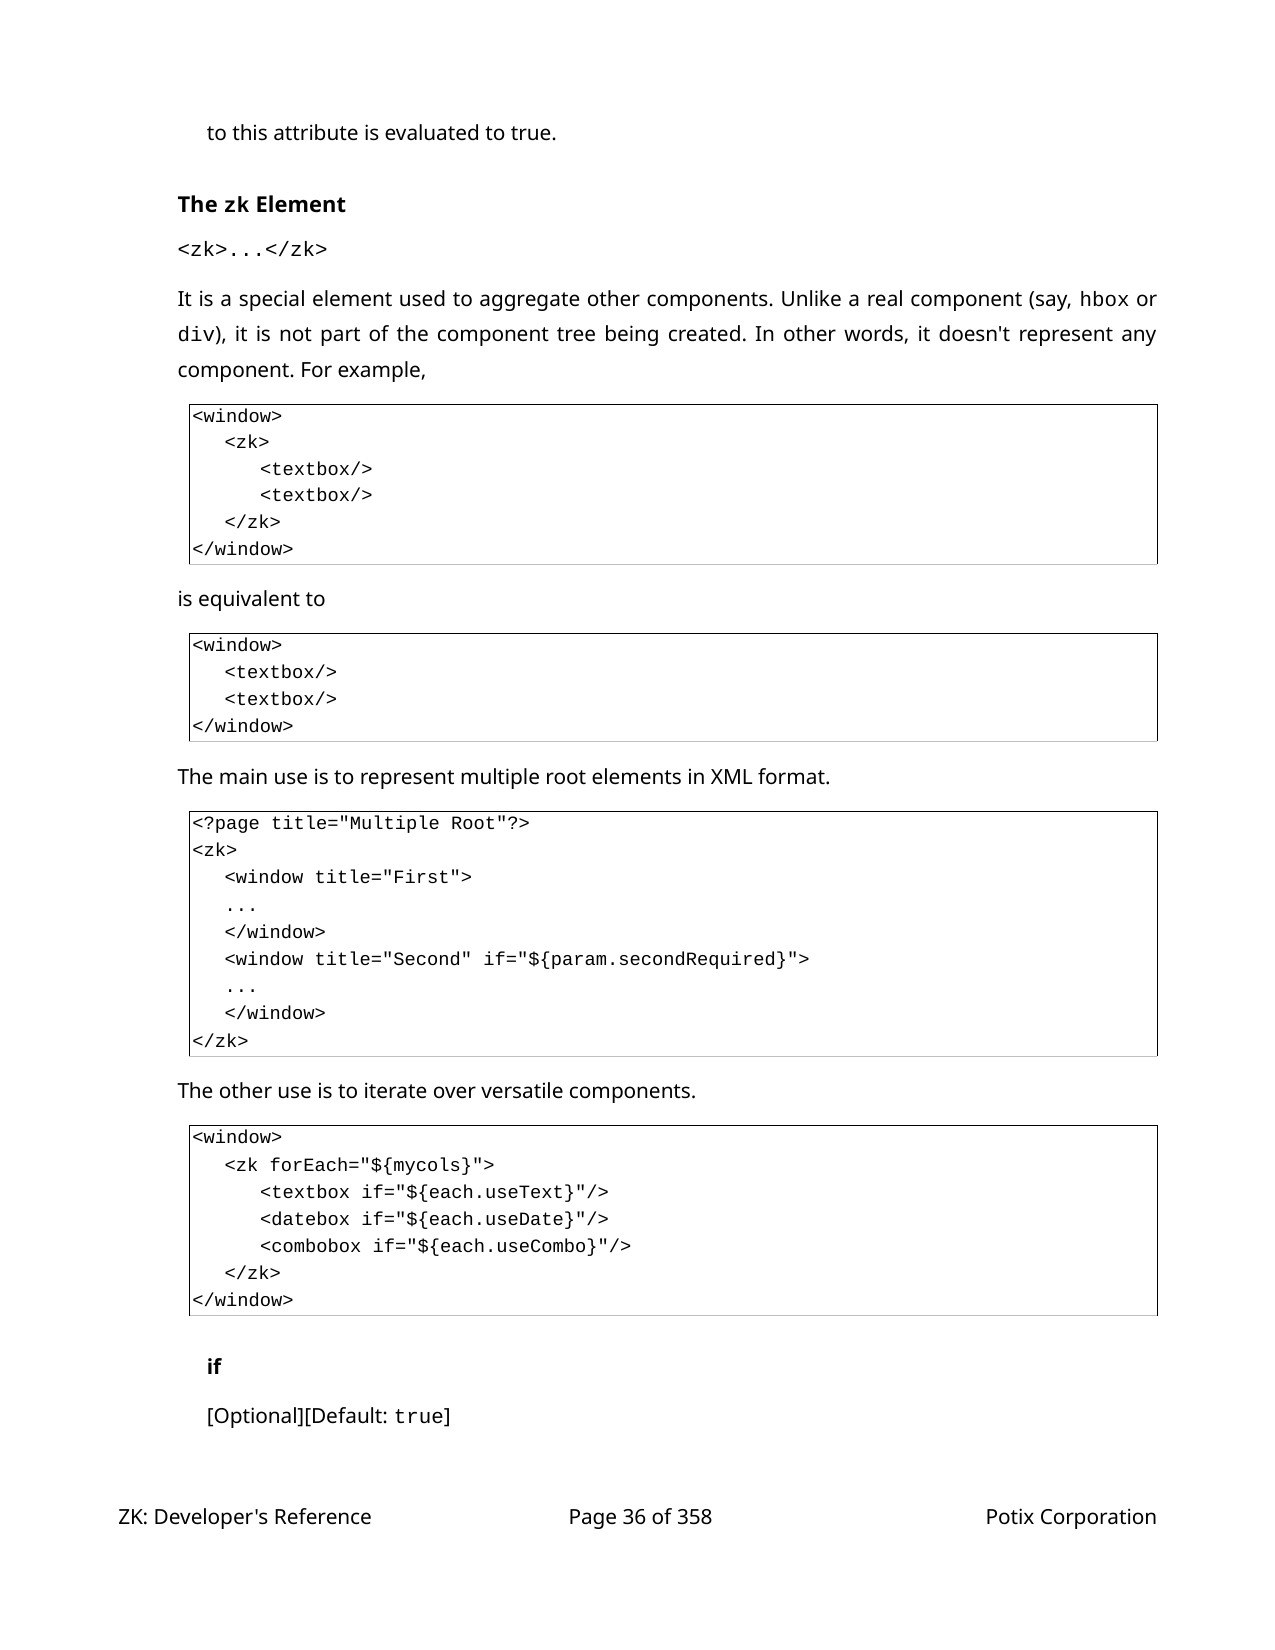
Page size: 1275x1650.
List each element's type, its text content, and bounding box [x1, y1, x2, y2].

text The other use is to iterate over versatile components. [177, 1076, 1157, 1104]
text The main use is to represent multiple root elements in XML format. [177, 762, 1157, 790]
subtitle The zk Element [177, 189, 1157, 219]
text </window> [190, 714, 1157, 741]
text <?page title="Multiple Root"?> [190, 812, 1157, 835]
text to this attribute is evaluated to true. [207, 118, 1157, 146]
text is equivalent to [177, 584, 1157, 613]
text <window> [190, 634, 1157, 657]
text <textbox/> <textbox/> [190, 660, 1157, 711]
text </zk> [190, 1028, 1157, 1056]
text </window> [190, 1001, 1157, 1026]
text <combobox if="${each.useCombo}"/> [190, 1234, 1157, 1258]
text <window> <zk> <textbox/> <textbox/> </zk> </window> [190, 405, 1157, 564]
subtitle if [207, 1352, 1157, 1381]
text <zk> [190, 838, 1157, 862]
text </zk> [190, 1261, 1157, 1285]
text <window title="Second" if="${param.secondRequired}"> [190, 947, 1157, 971]
text ... [190, 974, 1157, 998]
text <window title="First"> [190, 865, 1157, 889]
text It is a special element used to aggregate other components. Unlike a real component (say, hbox or div), it is not part of the component tree being created. In other words, it doesn't represent any component. For example, [177, 284, 1157, 383]
text <datebox if="${each.useDate}"/> [190, 1207, 1157, 1231]
text <window> [190, 1126, 1157, 1149]
text <textbox if="${each.useText}"/> [190, 1179, 1157, 1204]
text </window> [190, 1288, 1157, 1315]
text </window> [190, 920, 1157, 944]
text <zk forEach="${mycols}"> [190, 1152, 1157, 1177]
text ... [190, 892, 1157, 917]
text <zk>...</zk> [177, 239, 1157, 263]
text [Optional][Default: true] [207, 1401, 1157, 1430]
